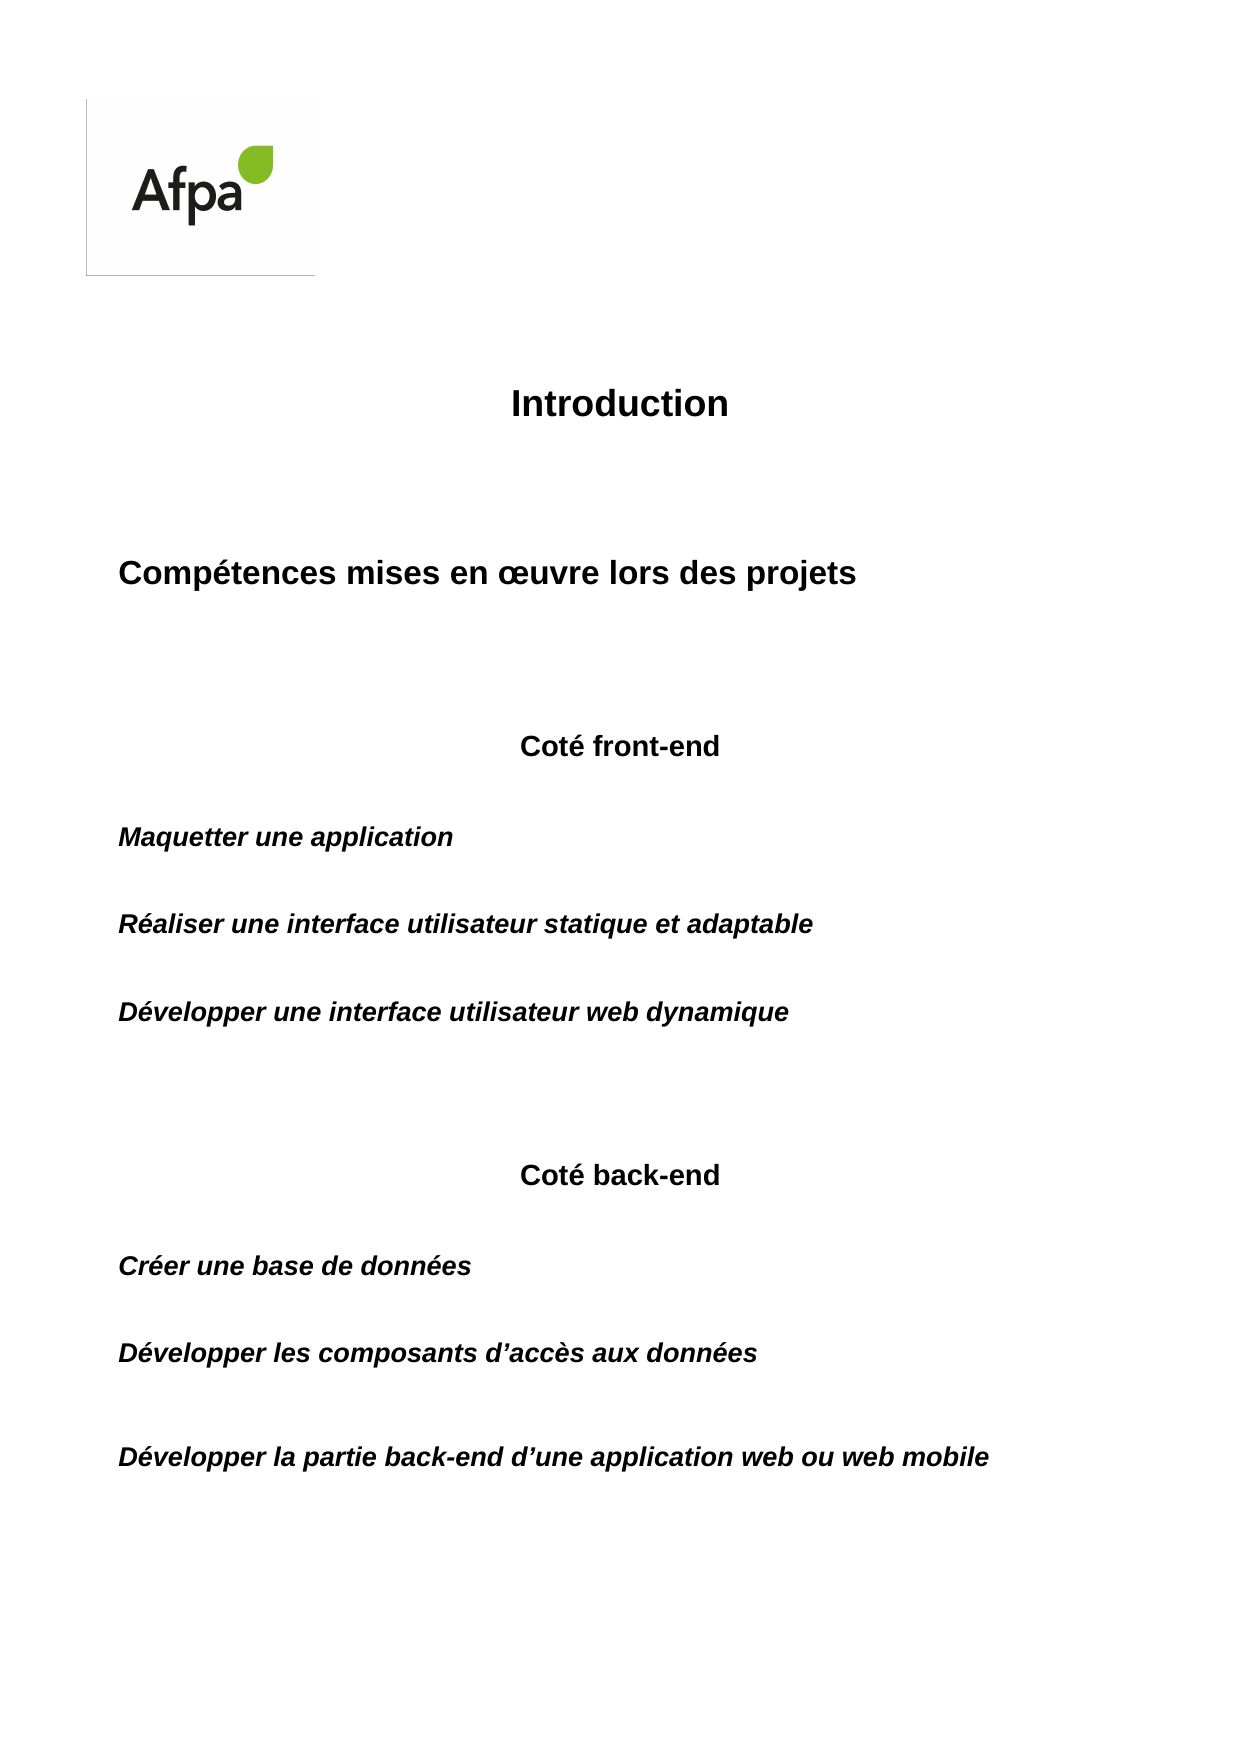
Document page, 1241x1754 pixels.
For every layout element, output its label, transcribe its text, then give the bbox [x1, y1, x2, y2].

subtitle Créer une base de données [118, 1250, 1122, 1281]
subtitle Compétences mises en œuvre lors des projets [118, 553, 1122, 591]
subtitle Réaliser une interface utilisateur statique et adaptable [118, 908, 1122, 940]
picture [86, 99, 315, 276]
subtitle Coté back-end [118, 1158, 1122, 1191]
subtitle Maquetter une application [118, 821, 1122, 852]
subtitle Introduction [118, 381, 1122, 424]
subtitle Développer une interface utilisateur web dynamique [118, 996, 1122, 1027]
subtitle Développer les composants d’accès aux données [118, 1337, 1122, 1368]
subtitle Développer la partie back-end d’une application web ou web mobile [118, 1441, 1122, 1472]
subtitle Coté front-end [118, 729, 1122, 762]
